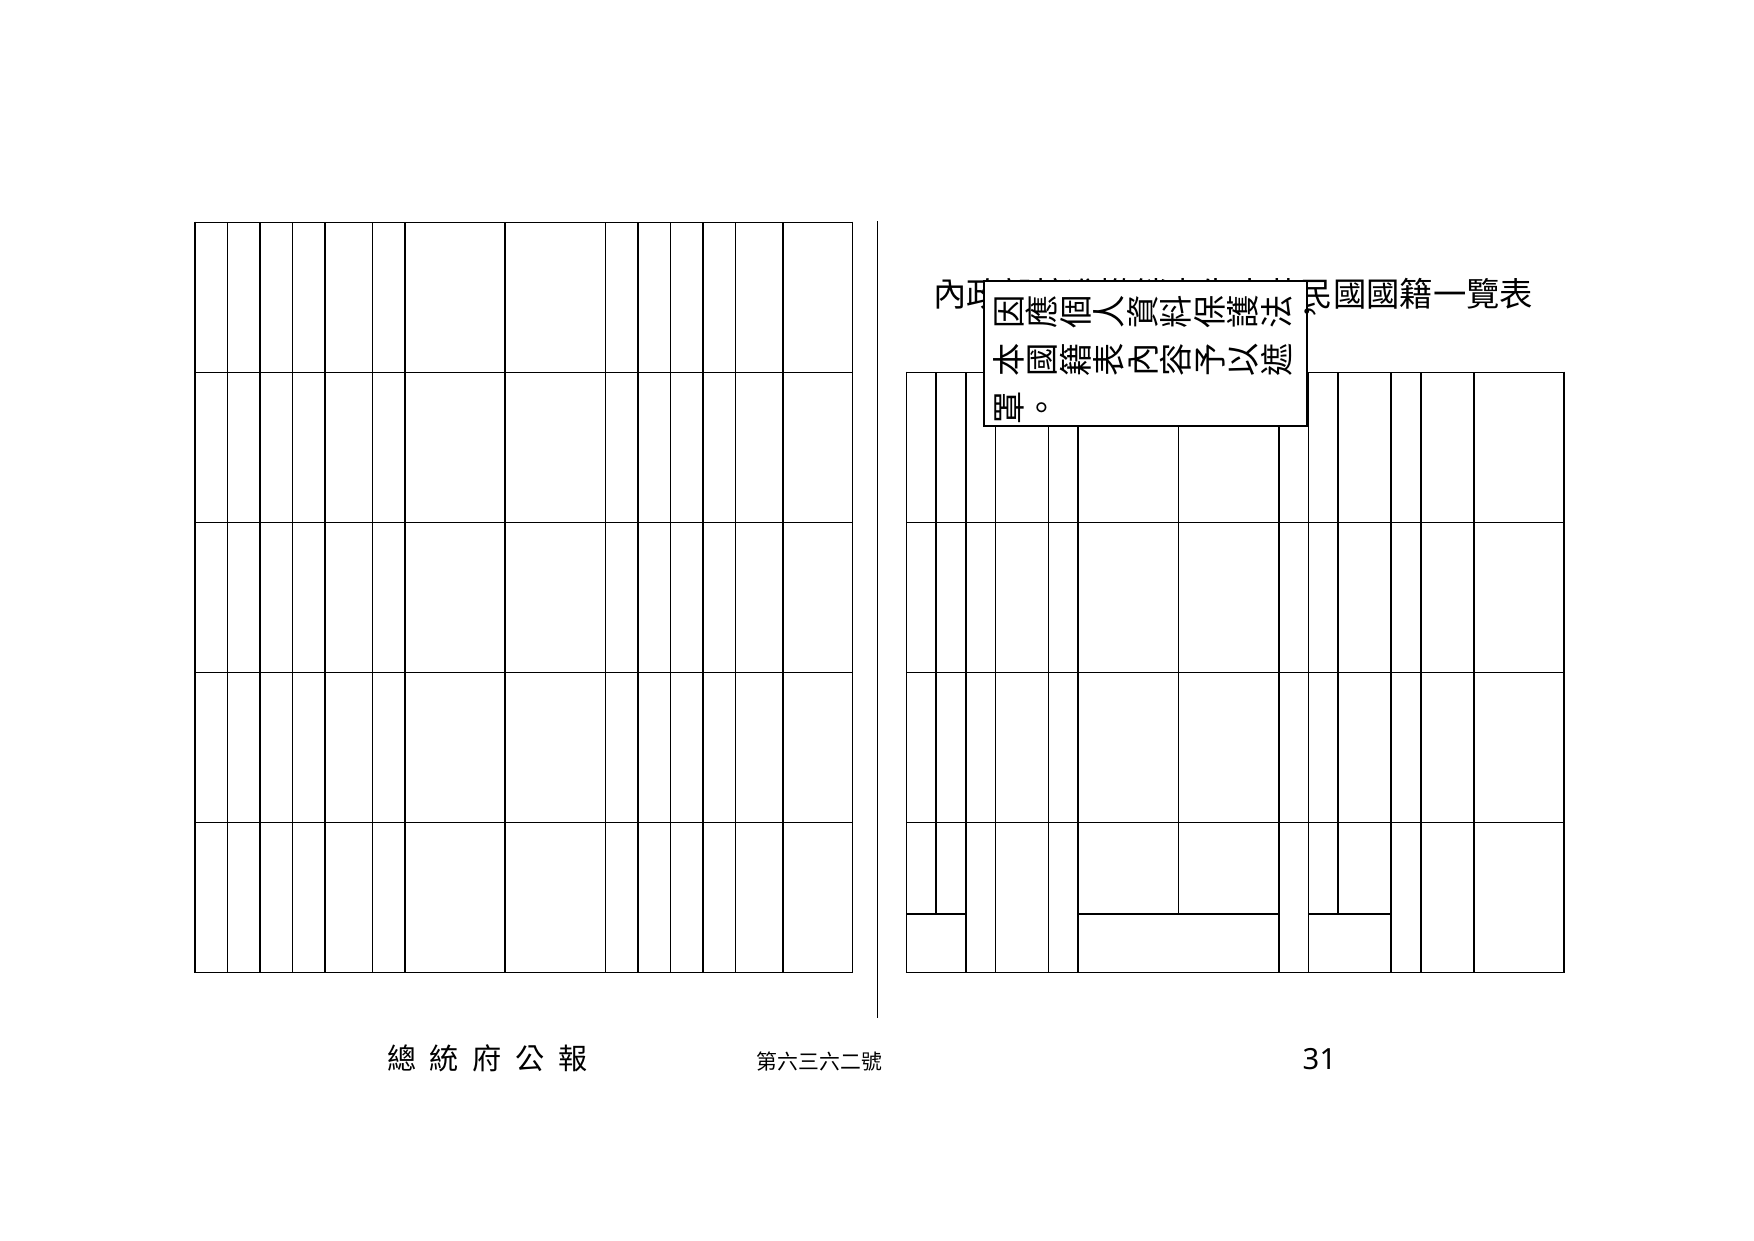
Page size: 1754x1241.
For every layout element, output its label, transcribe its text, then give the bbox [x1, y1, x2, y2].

table_cell [967, 823, 995, 972]
table_cell [261, 223, 292, 372]
table_cell [1280, 823, 1308, 972]
table_cell [1079, 915, 1278, 972]
table_cell [671, 673, 702, 822]
table_header [1049, 427, 1077, 522]
table_header [1179, 427, 1278, 522]
table_cell [784, 223, 852, 372]
table_cell [506, 373, 605, 522]
table_cell [196, 223, 227, 372]
table_cell [784, 673, 852, 822]
table_cell [704, 673, 735, 822]
table_header [1422, 373, 1473, 522]
table_cell [1309, 673, 1337, 822]
table_cell [293, 373, 324, 522]
table_cell [671, 373, 702, 522]
table_cell [406, 373, 504, 522]
table_cell [326, 673, 372, 822]
table_cell [1475, 523, 1563, 672]
table_cell [784, 523, 852, 672]
table_cell [228, 373, 259, 522]
table_cell [1475, 823, 1563, 972]
table_cell [671, 823, 702, 972]
table_cell [606, 673, 637, 822]
table_cell [606, 823, 637, 972]
table_cell [1422, 523, 1473, 672]
table_cell [228, 523, 259, 672]
table_cell [736, 223, 782, 372]
table_cell [1392, 823, 1420, 972]
table_header [1392, 373, 1420, 522]
table_cell [326, 373, 372, 522]
table_cell [1280, 523, 1308, 672]
table_cell [671, 523, 702, 672]
table_header [1280, 427, 1308, 522]
table_cell [373, 523, 404, 672]
table_cell [1309, 915, 1390, 972]
table_cell [639, 823, 670, 972]
table_cell [639, 373, 670, 522]
table_cell [784, 373, 852, 522]
table_cell [293, 823, 324, 972]
table_header [1475, 373, 1563, 522]
table_cell [196, 673, 227, 822]
table_cell [293, 673, 324, 822]
table_cell [228, 823, 259, 972]
table_cell [606, 523, 637, 672]
table_cell [196, 373, 227, 522]
table_cell [996, 823, 1048, 972]
table_cell [1475, 673, 1563, 822]
table_cell [293, 523, 324, 672]
table_cell [406, 523, 504, 672]
table_cell [1079, 673, 1178, 822]
table_cell [907, 673, 935, 822]
table_cell [736, 823, 782, 972]
table_cell [1309, 823, 1337, 913]
table_cell [196, 523, 227, 672]
table_cell [1049, 823, 1077, 972]
table_cell [606, 373, 637, 522]
table_cell [406, 673, 504, 822]
table_cell [1339, 823, 1390, 913]
table_cell [736, 373, 782, 522]
table_header [967, 373, 995, 522]
table_cell [1049, 523, 1077, 672]
table_cell [228, 223, 259, 372]
table_cell [907, 823, 935, 913]
table_cell [996, 673, 1048, 822]
table_cell [996, 523, 1048, 672]
table_cell [506, 523, 605, 672]
table_cell [406, 223, 504, 372]
table_cell [967, 673, 995, 822]
table_cell [326, 223, 372, 372]
table_cell [261, 673, 292, 822]
table_cell [1079, 523, 1178, 672]
table_cell [196, 823, 227, 972]
table_header [996, 427, 1048, 522]
table_cell [1079, 823, 1178, 913]
table_cell [704, 223, 735, 372]
table_cell [406, 823, 504, 972]
table_cell [261, 823, 292, 972]
table_cell [326, 823, 372, 972]
table_cell [373, 223, 404, 372]
table_cell [373, 673, 404, 822]
table_cell [907, 915, 965, 972]
table_cell [228, 673, 259, 822]
table_cell [736, 673, 782, 822]
table_cell [1309, 523, 1337, 672]
table_cell [1280, 673, 1308, 822]
table_cell [1179, 523, 1278, 672]
table_header [937, 373, 965, 522]
table_header [1309, 373, 1337, 522]
table_cell [1422, 823, 1473, 972]
table_cell [639, 223, 670, 372]
table_cell [937, 673, 965, 822]
table_cell [506, 673, 605, 822]
table_cell [907, 523, 935, 672]
table_cell [373, 823, 404, 972]
table_cell [671, 223, 702, 372]
table_cell [293, 223, 324, 372]
table_cell [506, 823, 605, 972]
table_cell [704, 823, 735, 972]
table_cell [1339, 523, 1390, 672]
table_cell [784, 823, 852, 972]
table_header [907, 373, 935, 522]
table_cell [261, 523, 292, 672]
table_cell [1422, 673, 1473, 822]
table_cell [1392, 673, 1420, 822]
table_cell [1049, 673, 1077, 822]
table_cell [639, 523, 670, 672]
table_cell [373, 373, 404, 522]
table_cell [704, 373, 735, 522]
table_cell [326, 523, 372, 672]
table_header [1339, 373, 1390, 522]
table_cell [937, 523, 965, 672]
table_cell [1339, 673, 1390, 822]
table_cell [1179, 823, 1278, 913]
table_cell [937, 823, 965, 913]
table_cell [606, 223, 637, 372]
table_cell [704, 523, 735, 672]
text 內政部核准撤銷喪失中華民國國籍一覽表 [907, 222, 1559, 328]
table_cell [736, 523, 782, 672]
table_cell [1179, 673, 1278, 822]
table_cell [506, 223, 605, 372]
table_cell [967, 523, 995, 672]
table_header [1079, 427, 1178, 522]
table_cell [1392, 523, 1420, 672]
table_cell [261, 373, 292, 522]
table_cell [639, 673, 670, 822]
